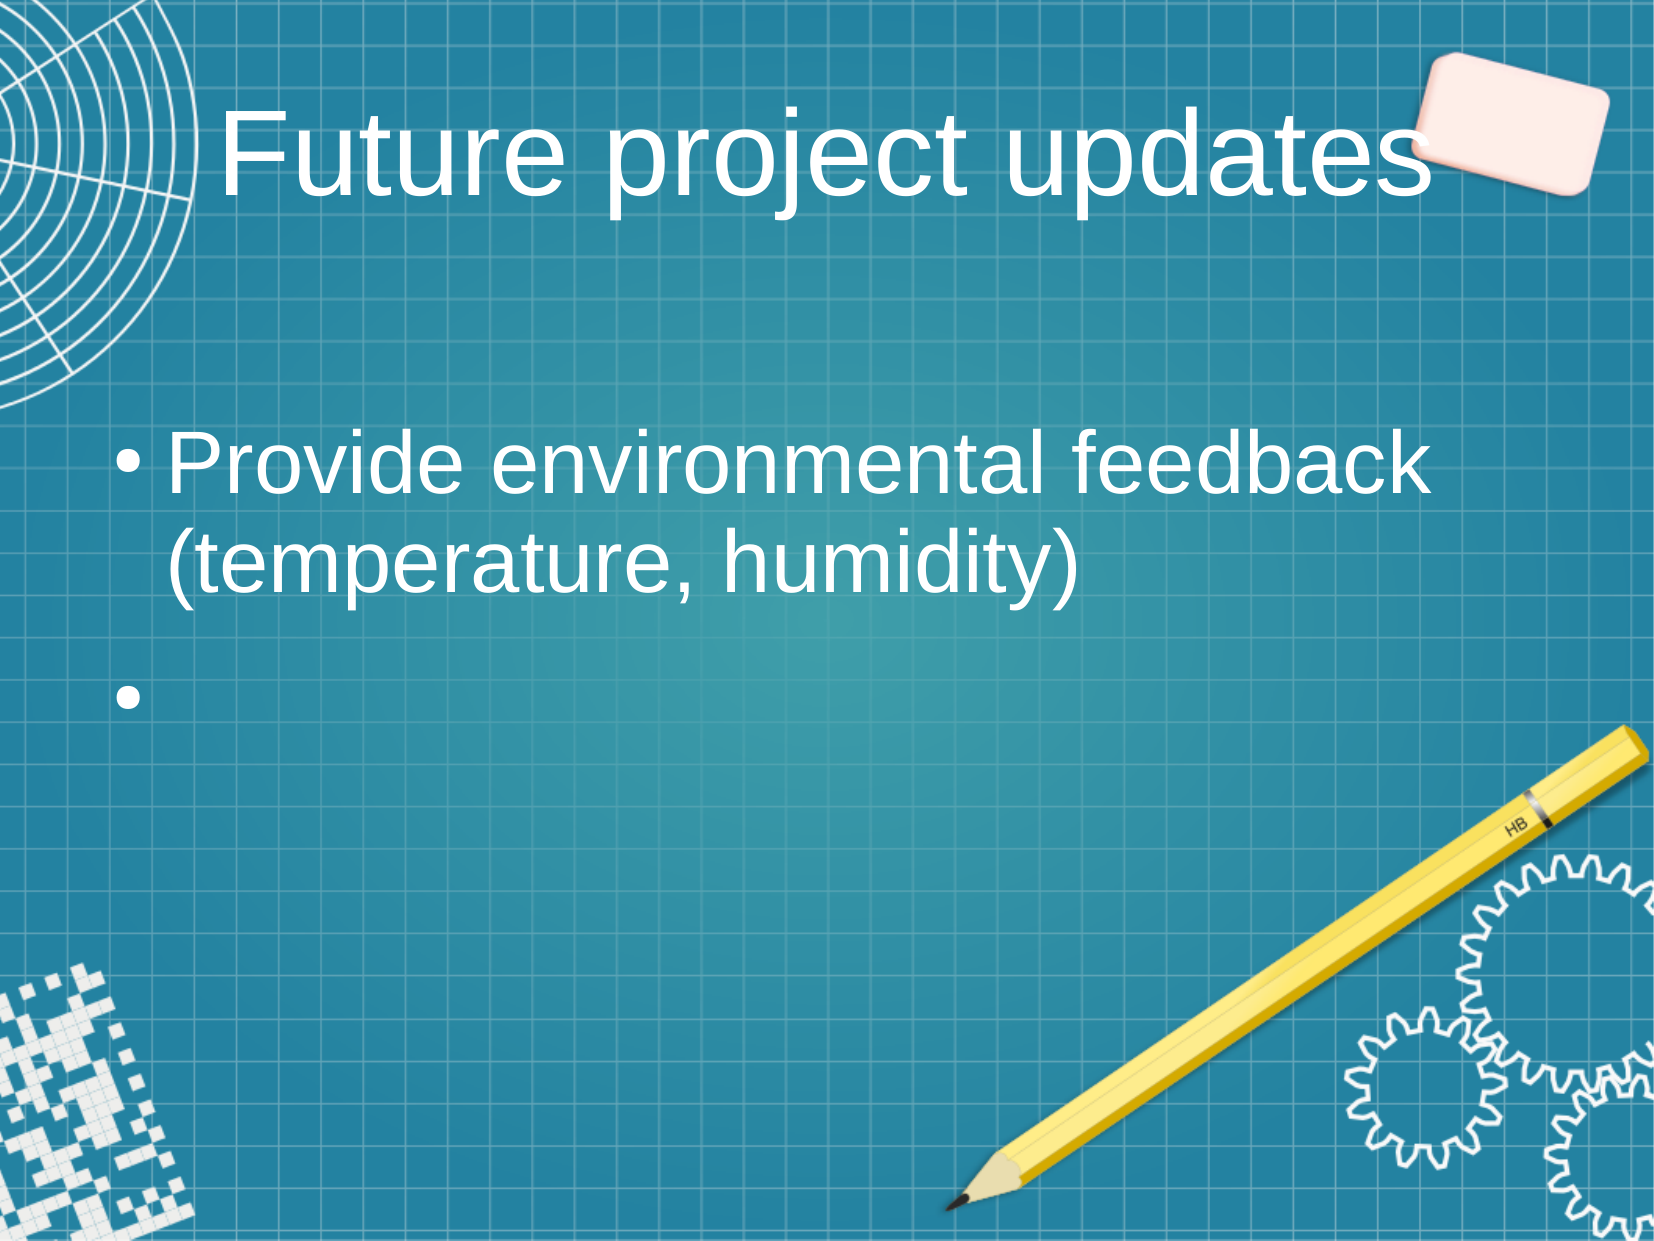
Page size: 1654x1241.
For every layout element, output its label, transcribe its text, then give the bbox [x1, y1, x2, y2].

list Provide environmental feedback (temperature, humidity) [94, 413, 1583, 1158]
title Future project updates [82, 49, 1571, 257]
picture [0, 0, 1654, 1241]
